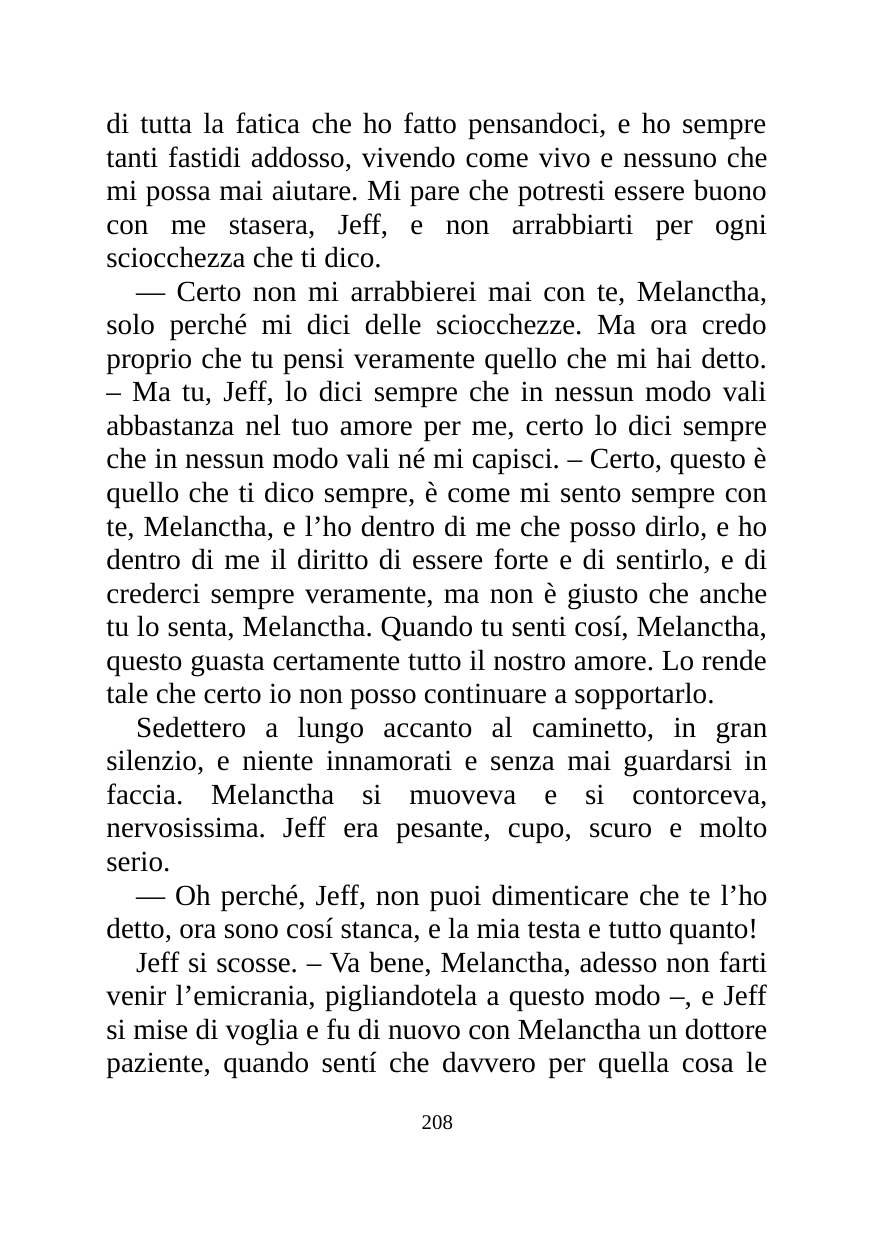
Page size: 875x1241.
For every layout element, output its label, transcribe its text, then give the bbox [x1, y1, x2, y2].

text Jeff si scosse. – Va bene, Melanctha, adesso non farti venir l’emicrania, pigliandotela a questo modo –, e Jeff si mise di voglia e fu di nuovo con Melanctha un dottore paziente, quando sentí che davvero per quella cosa le [106, 945, 768, 1079]
text di tutta la fatica che ho fatto pensandoci, e ho sempre tanti fastidi addosso, vivendo come vivo e nessuno che mi possa mai aiutare. Mi pare che potresti essere buono con me stasera, Jeff, e non arrabbiarti per ogni sciocchezza che ti dico. [106, 106, 768, 274]
text — Certo non mi arrabbierei mai con te, Melanctha, solo perché mi dici delle sciocchezze. Ma ora credo proprio che tu pensi veramente quello che mi hai detto. – Ma tu, Jeff, lo dici sempre che in nessun modo vali abbastanza nel tuo amore per me, certo lo dici sempre che in nessun modo vali né mi capisci. – Certo, questo è quello che ti dico sempre, è come mi sento sempre con te, Melanctha, e l’ho dentro di me che posso dirlo, e ho dentro di me il diritto di essere forte e di sentirlo, e di crederci sempre veramente, ma non è giusto che anche tu lo senta, Melanctha. Quando tu senti cosí, Melanctha, questo guasta certamente tutto il nostro amore. Lo rende tale che certo io non posso continuare a sopportarlo. [106, 274, 768, 710]
text — Oh perché, Jeff, non puoi dimenticare che te l’ho detto, ora sono cosí stanca, e la mia testa e tutto quanto! [106, 878, 768, 945]
text Sedettero a lungo accanto al caminetto, in gran silenzio, e niente innamorati e senza mai guardarsi in faccia. Melanctha si muoveva e si contorceva, nervosissima. Jeff era pesante, cupo, scuro e molto serio. [106, 710, 768, 878]
